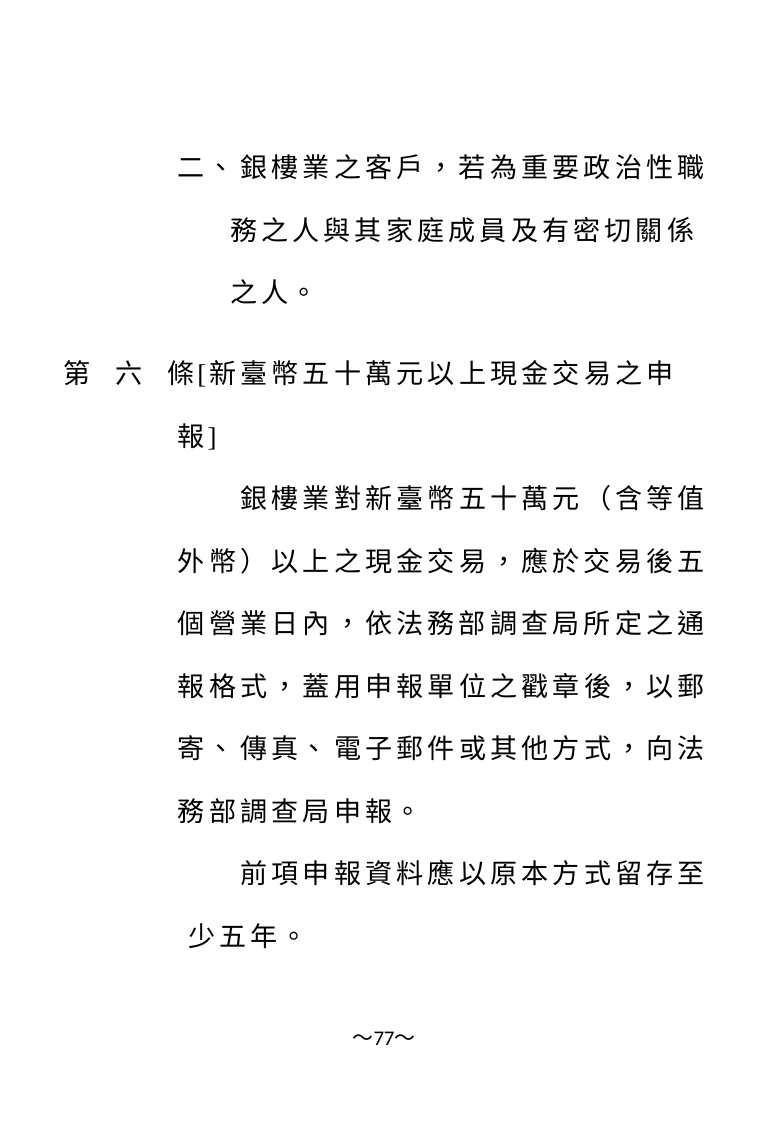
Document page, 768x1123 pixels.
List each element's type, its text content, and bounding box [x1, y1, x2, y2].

text 前項申報資料應以原本方式留存至少五年。 [179, 830, 707, 955]
text 第 六 條[新臺幣五十萬元以上現金交易之申報] [61, 330, 707, 455]
text 二、銀樓業之客戶，若為重要政治性職務之人與其家庭成員及有密切關係之人。 [173, 124, 707, 312]
text 銀樓業對新臺幣五十萬元（含等值外幣）以上之現金交易，應於交易後五個營業日內，依法務部調查局所定之通報格式，蓋用申報單位之戳章後，以郵寄、傳真、電子郵件或其他方式，向法務部調查局申報。 [174, 455, 707, 830]
